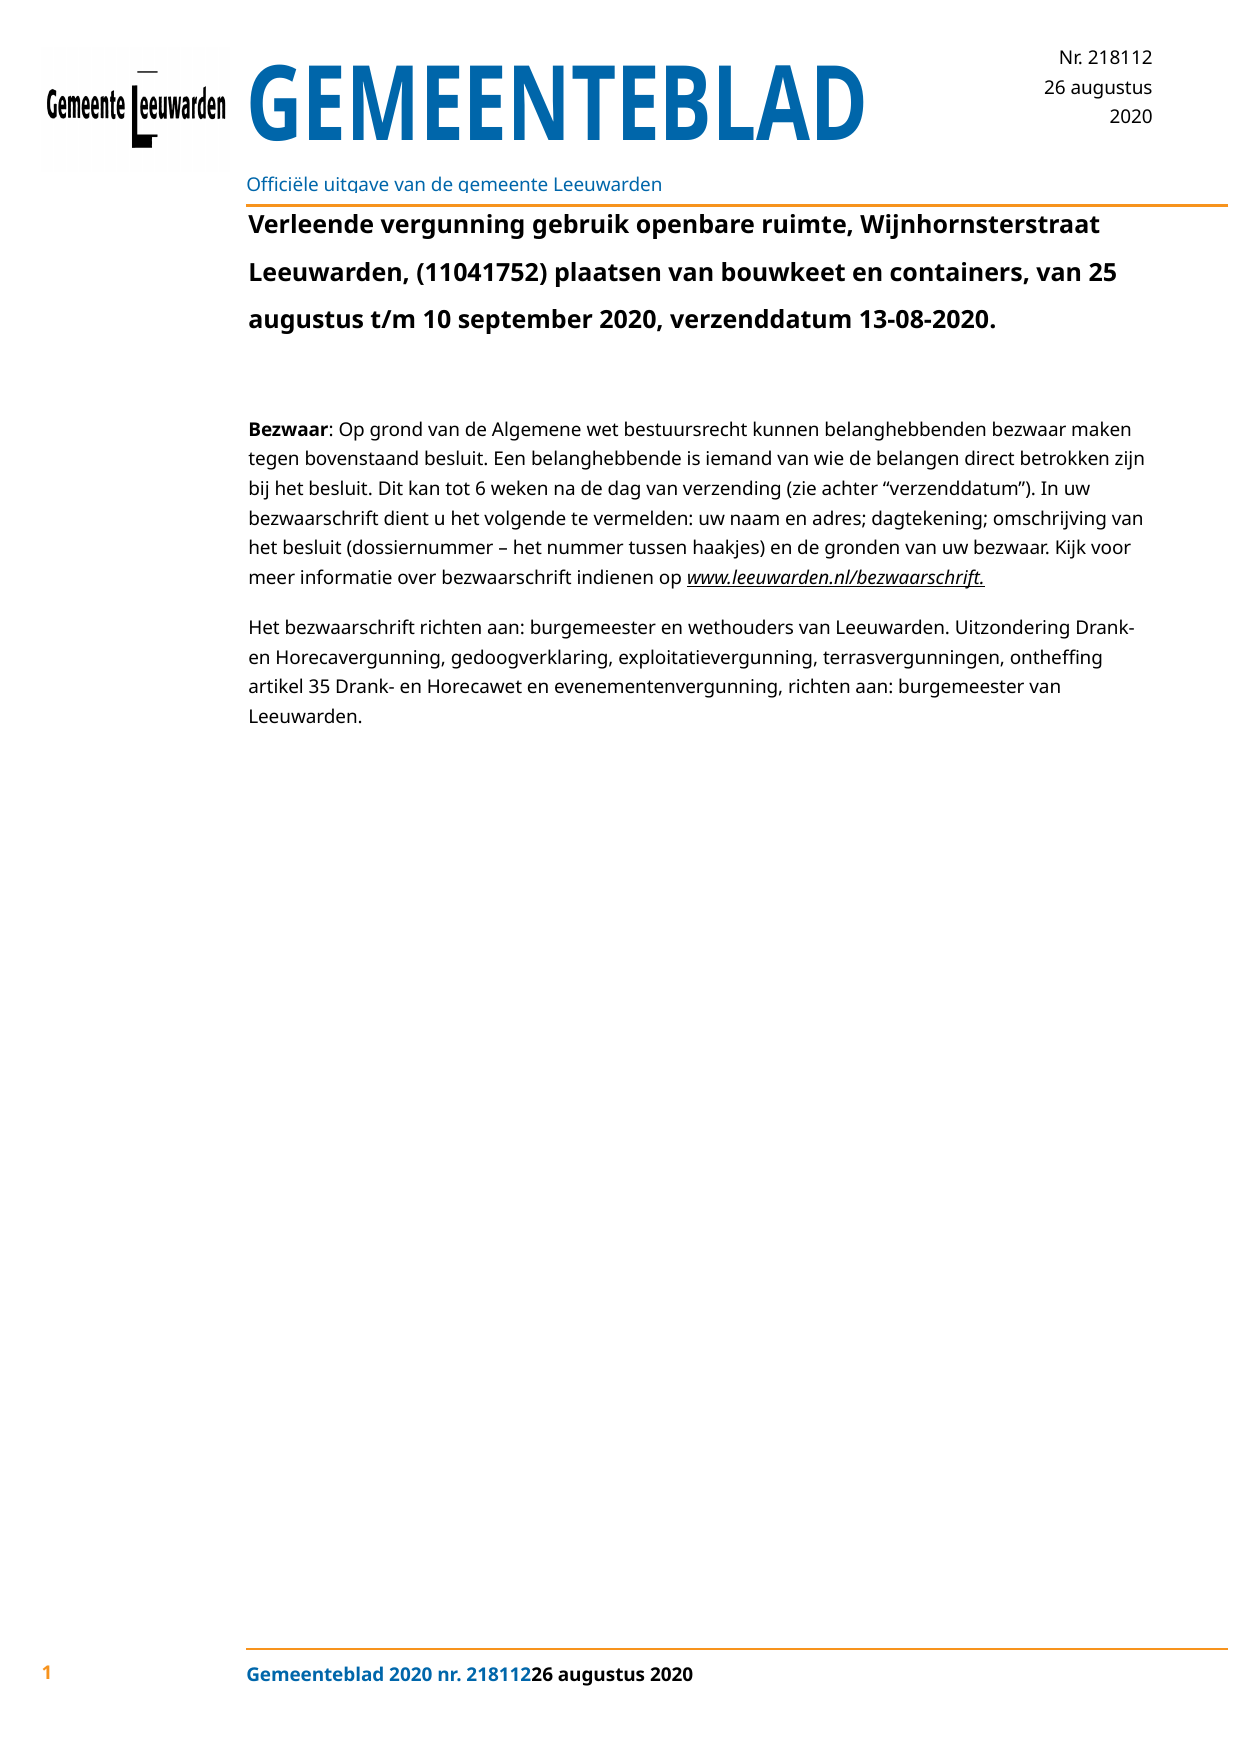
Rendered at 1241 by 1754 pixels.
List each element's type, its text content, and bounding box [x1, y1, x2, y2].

picture [41, 47, 231, 172]
text Bezwaar: Op grond van de Algemene wet bestuursrecht kunnen belanghebbenden bezwaar maken tegen bovenstaand besluit. Een belanghebbende is iemand van wie de belangen direct betrokken zijn bij het besluit. Dit kan tot 6 weken na de dag van verzending (zie achter “verzenddatum”). In uw bezwaarschrift dient u het volgende te vermelden: uw naam en adres; dagtekening; omschrijving van het besluit (dossiernummer – het nummer tussen haakjes) en de gronden van uw bezwaar. Kijk voor meer informatie over bezwaarschrift indienen op www.leeuwarden.nl/bezwaarschrift. [248, 416, 1152, 589]
text Verleende vergunning gebruik openbare ruimte, Wijnhornsterstraat Leeuwarden, (11041752) plaatsen van bouwkeet en containers, van 25 augustus t/m 10 september 2020, verzenddatum 13-08-2020. [248, 207, 1152, 336]
text Het bezwaarschrift richten aan: burgemeester en wethouders van Leeuwarden. Uitzondering Drank- en Horecavergunning, gedoogverklaring, exploitatievergunning, terrasvergunningen, ontheffing artikel 35 Drank- en Horecawet en evenementenvergunning, richten aan: burgemeester van Leeuwarden. [248, 614, 1152, 729]
